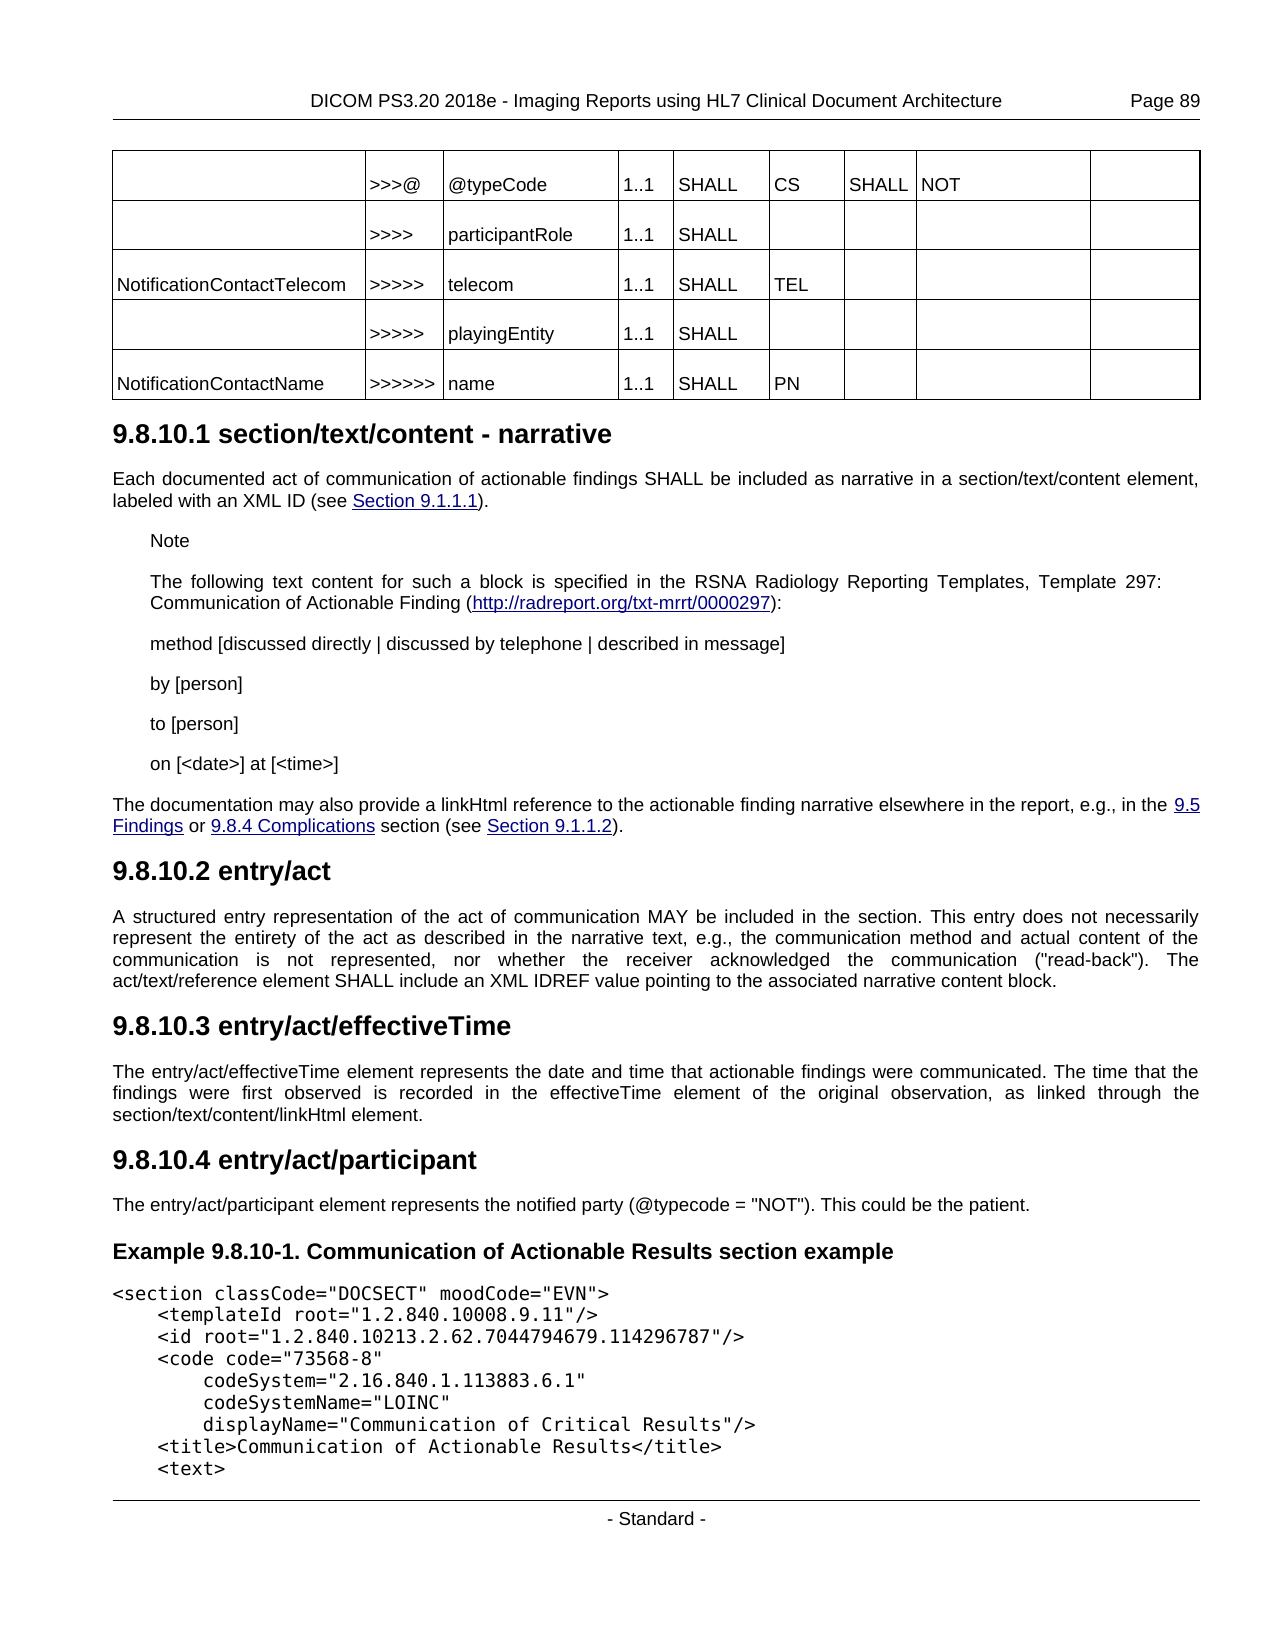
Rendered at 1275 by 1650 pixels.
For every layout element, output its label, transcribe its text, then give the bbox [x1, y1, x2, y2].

table_cell @typeCode [444, 151, 618, 200]
text to [person] [150, 713, 1162, 734]
table_cell >>>> [366, 201, 443, 249]
table_cell [845, 201, 916, 249]
text 9.8.10.3 entry/act/effectiveTime [112, 1010, 1200, 1042]
table_cell 1..1 [619, 151, 673, 200]
table_cell [917, 300, 1090, 349]
table_cell >>>>> [366, 250, 443, 299]
table_cell Notification​Contact​Name [113, 350, 365, 398]
table_cell [917, 350, 1090, 398]
table_cell SHALL [674, 151, 769, 200]
table_cell [770, 300, 844, 349]
table_cell [917, 250, 1090, 299]
table_cell [845, 250, 916, 299]
table_cell SHALL [674, 201, 769, 249]
table_cell Notification​Contact​Telecom [113, 250, 365, 299]
table_cell 1..1 [619, 250, 673, 299]
text The entry/act/effectiveTime element represents the date and time that actionable findings were communicated. The time that the findings were first observed is recorded in the effectiveTime element of the original observation, as linked through the section/text/content/linkHtml element. [112, 1060, 1200, 1125]
table_cell >>>>> [366, 300, 443, 349]
table_cell [113, 300, 365, 349]
text Each documented act of communication of actionable findings SHALL be included as narrative in a section/text/content element, labeled with an XML ID (see Section 9.1.1.1). [112, 468, 1200, 511]
table_cell [845, 350, 916, 398]
text by [person] [150, 673, 1162, 694]
table_cell SHALL [674, 350, 769, 398]
table_cell 1..1 [619, 300, 673, 349]
table_cell [113, 151, 365, 200]
table_cell [770, 201, 844, 249]
text The following text content for such a block is specified in the RSNA Radiology Reporting Templates, Template 297: Communication of Actionable Finding (http://​radreport.org/​txt-mrrt/​0000297): [150, 570, 1162, 613]
table_cell >>>>>> [366, 350, 443, 398]
text Note [150, 530, 1162, 552]
table_cell telecom [444, 250, 618, 299]
table_cell 1..1 [619, 201, 673, 249]
text on [<date>] at [<time>] [150, 753, 1162, 775]
table_cell participant​Role [444, 201, 618, 249]
table_cell SHALL [674, 250, 769, 299]
table_cell 1..1 [619, 350, 673, 398]
table_cell [845, 300, 916, 349]
text method [discussed directly | discussed by telephone | described in message] [150, 632, 1162, 654]
text A structured entry representation of the act of communication MAY be included in the section. This entry does not necessarily represent the entirety of the act as described in the narrative text, e.g., the communication method and actual content of the communication is not represented, nor whether the receiver acknowledged the communication ("read-back"). The act/text/reference element SHALL include an XML IDREF value pointing to the associated narrative content block. [112, 905, 1200, 992]
table_cell >>>@ [366, 151, 443, 200]
table_cell [1091, 250, 1199, 299]
text 9.8.10.2 entry/act [112, 855, 1200, 887]
table_cell [1091, 201, 1199, 249]
table_cell [1091, 300, 1199, 349]
table_cell name [444, 350, 618, 398]
table_cell playing​Entity [444, 300, 618, 349]
text 9.8.10.4 entry/act/participant [112, 1144, 1200, 1175]
text The documentation may also provide a linkHtml reference to the actionable finding narrative elsewhere in the report, e.g., in the 9.5 Findings or 9.8.4 Complications section (see Section 9.1.1.2). [112, 793, 1200, 837]
text The entry/act/participant element represents the notified party (@typecode = "NOT"). This could be the patient. [112, 1194, 1200, 1215]
text Example 9.8.10-1. Communication of Actionable Results section example [112, 1238, 1200, 1264]
table_cell TEL [770, 250, 844, 299]
table_cell NOT [917, 151, 1090, 200]
table_cell [1091, 350, 1199, 398]
text <section classCode="DOCSECT" moodCode="EVN"> <templateId root="1.2.840.10008.9.11"/> <id root="1.2.840.10213.2.62.7044794679.114296787"/> <code code="73568-8" codeSystem="2.16.840.1.113883.6.1" codeSystemName="LOINC" displayName="Communication of Critical Results"/> <title>Communication of Actionable Results</title> <text> [112, 1282, 1200, 1479]
table_cell SHALL [674, 300, 769, 349]
table_cell [917, 201, 1090, 249]
table_cell SHALL [845, 151, 916, 200]
table_cell PN [770, 350, 844, 398]
table_cell CS [770, 151, 844, 200]
table_cell [1091, 151, 1199, 200]
text 9.8.10.1 section/text/content - narrative [112, 418, 1200, 449]
table_cell [113, 201, 365, 249]
